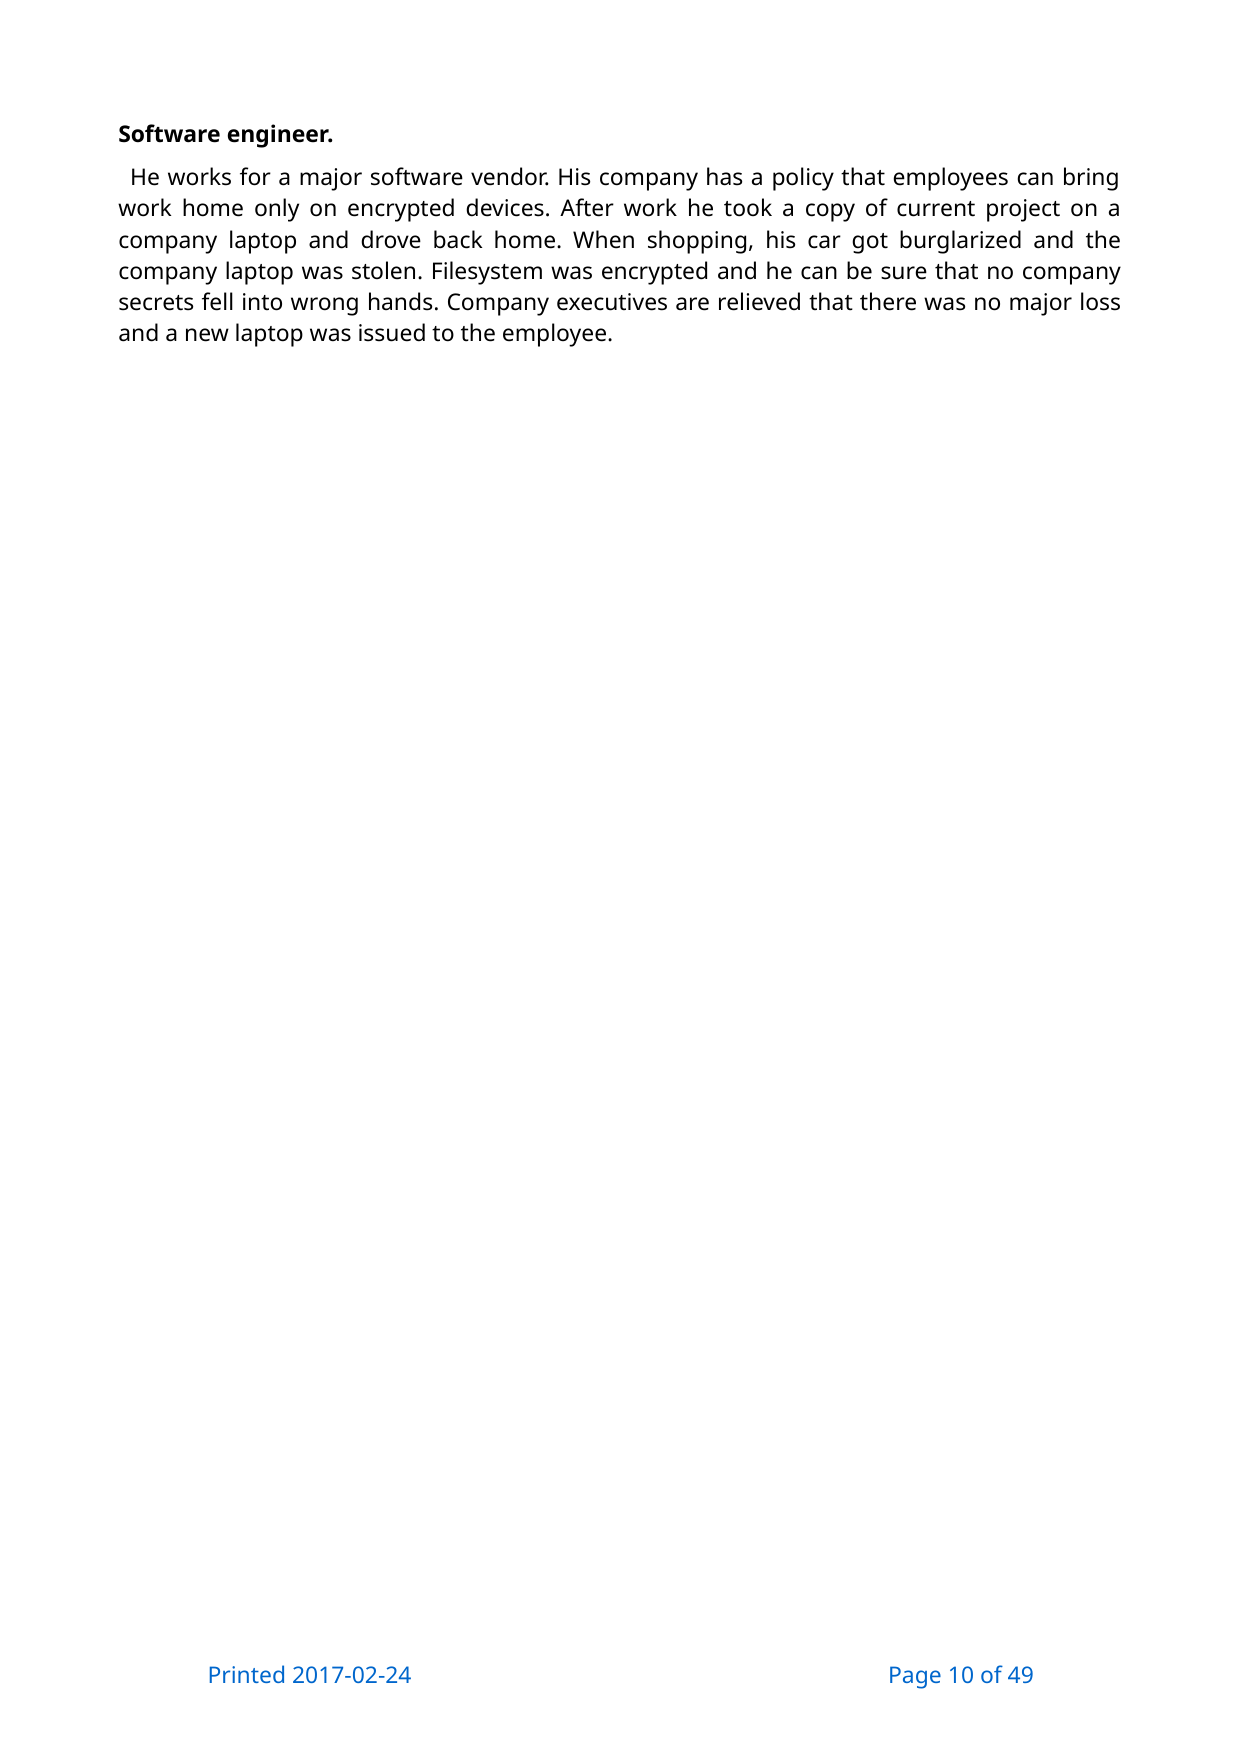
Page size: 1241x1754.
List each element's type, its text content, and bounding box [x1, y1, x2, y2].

text He works for a major software vendor. His company has a policy that employees can bring work home only on encrypted devices. After work he took a copy of current project on a company laptop and drove back home. When shopping, his car got burglarized and the company laptop was stolen. Filesystem was encrypted and he can be sure that no company secrets fell into wrong hands. Company executives are relieved that there was no major loss and a new laptop was issued to the employee. [118, 161, 1122, 349]
subtitle Software engineer. [118, 118, 1122, 149]
